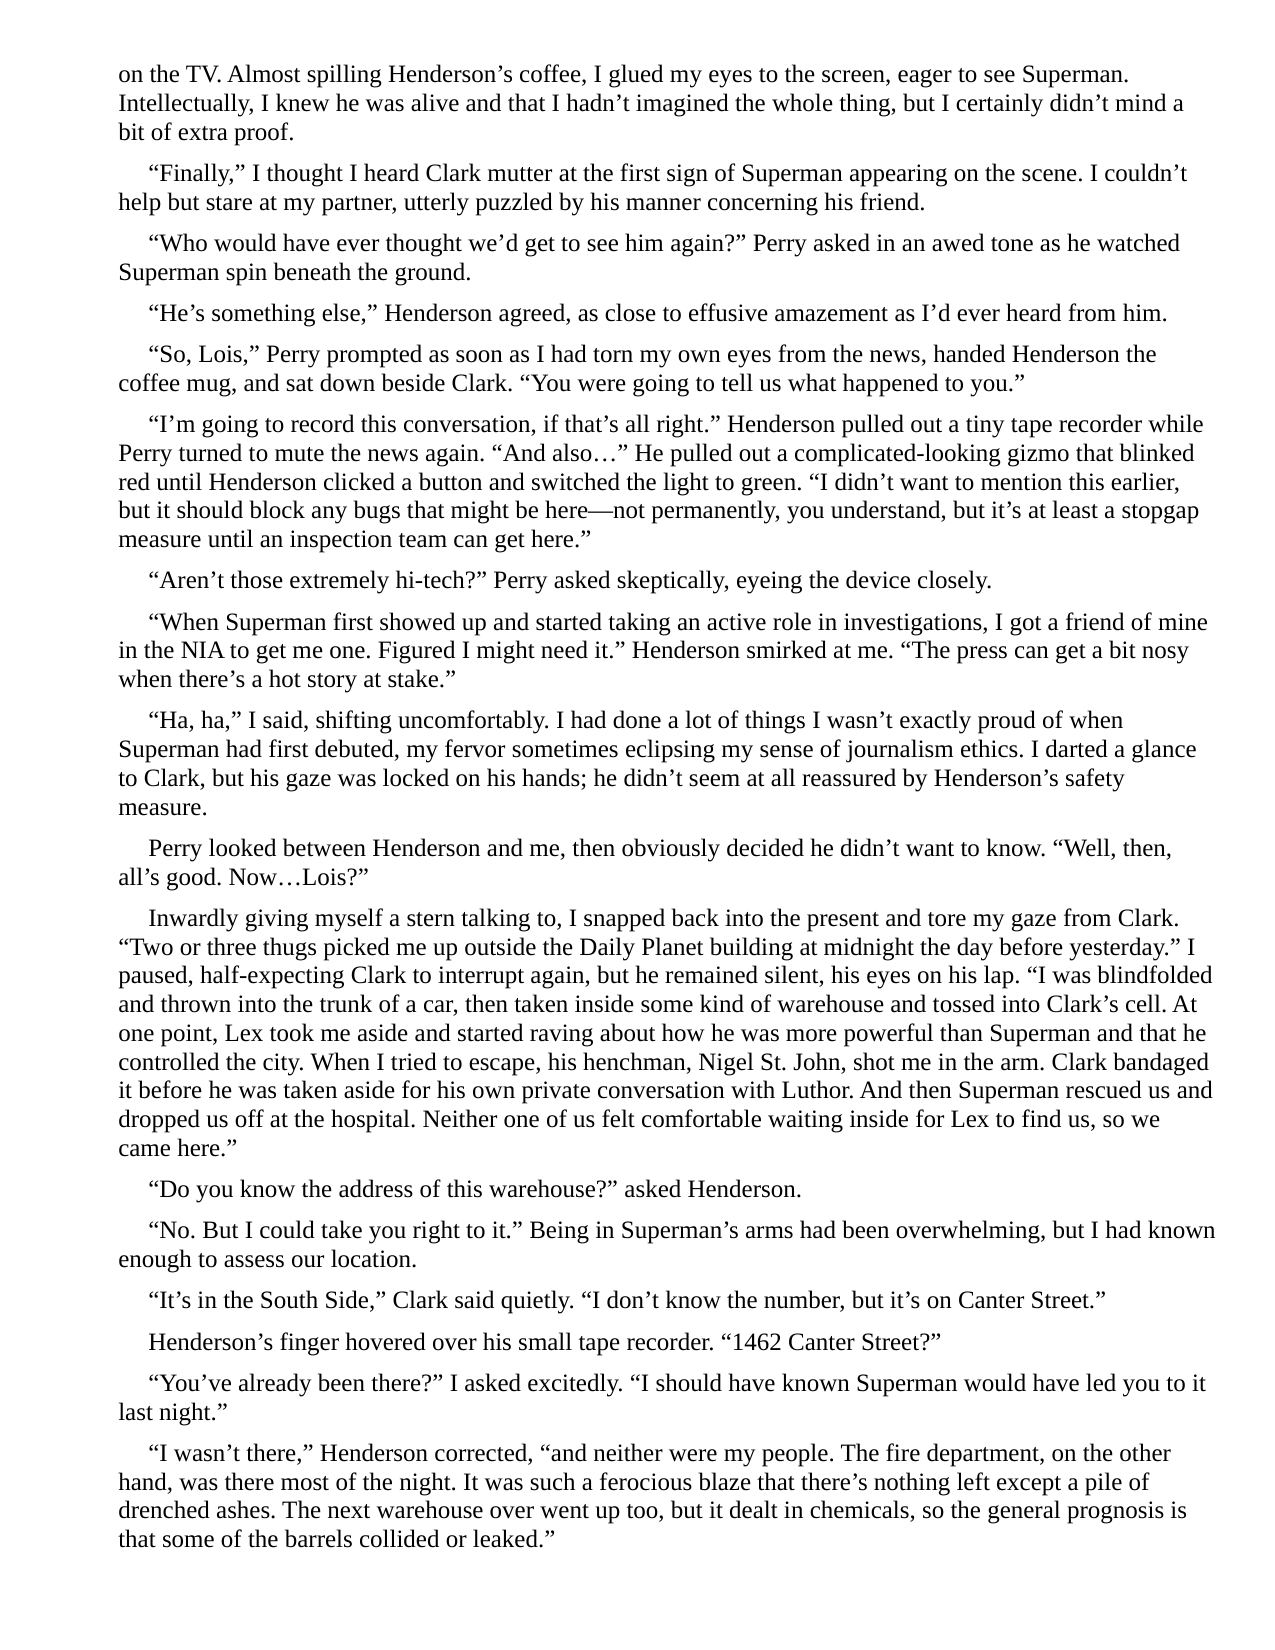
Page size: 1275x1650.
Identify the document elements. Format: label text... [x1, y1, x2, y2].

text “So, Lois,” Perry prompted as soon as I had torn my own eyes from the news, handed Henderson the coffee mug, and sat down beside Clark. “You were going to tell us what happened to you.” [118, 339, 1216, 397]
text “You’ve already been there?” I asked excitedly. “I should have known Superman would have led you to it last night.” [118, 1368, 1216, 1425]
text Inwardly giving myself a stern talking to, I snapped back into the present and tore my gaze from Clark. “Two or three thugs picked me up outside the Daily Planet building at midnight the day before yesterday.” I paused, half-expecting Clark to interrupt again, but he remained silent, his eyes on his lap. “I was blindfolded and thrown into the trunk of a car, then taken inside some kind of warehouse and tossed into Clark’s cell. At one point, Lex took me aside and started raving about how he was more powerful than Superman and that he controlled the city. When I tried to escape, his henchman, Nigel St. John, shot me in the arm. Clark bandaged it before he was taken aside for his own private conversation with Luthor. And then Superman rescued us and dropped us off at the hospital. Neither one of us felt comfortable waiting inside for Lex to find us, so we came here.” [118, 903, 1216, 1162]
text “Who would have ever thought we’d get to see him again?” Perry asked in an awed tone as he watched Superman spin beneath the ground. [118, 228, 1216, 285]
text “I’m going to record this conversation, if that’s all right.” Henderson pulled out a tiny tape recorder while Perry turned to mute the news again. “And also…” He pulled out a complicated-looking gizmo that blinked red until Henderson clicked a button and switched the light to green. “I didn’t want to mention this earlier, but it should block any bugs that might be here—not permanently, you understand, but it’s at least a stopgap measure until an inspection team can get here.” [118, 409, 1216, 553]
text “When Superman first showed up and started taking an active role in investigations, I got a friend of mine in the NIA to get me one. Figured I might need it.” Henderson smirked at me. “The press can get a bit nosy when there’s a hot story at stake.” [118, 607, 1216, 693]
text “I wasn’t there,” Henderson corrected, “and neither were my people. The fire department, on the other hand, was there most of the night. It was such a ferocious blaze that there’s nothing left except a pile of drenched ashes. The next warehouse over went up too, but it dealt in chemicals, so the general prognosis is that some of the barrels collided or leaked.” [118, 1438, 1216, 1553]
text Henderson’s finger hovered over his small tape recorder. “1462 Canter Street?” [118, 1327, 1216, 1355]
text “Do you know the address of this warehouse?” asked Henderson. [118, 1174, 1216, 1203]
text on the TV. Almost spilling Henderson’s coffee, I glued my eyes to the screen, eager to see Superman. Intellectually, I knew he was alive and that I hadn’t imagined the whole thing, but I certainly didn’t mind a bit of extra proof. [118, 59, 1216, 145]
text “Ha, ha,” I said, shifting uncomfortably. I had done a lot of things I wasn’t exactly proud of when Superman had first debuted, my fervor sometimes eclipsing my sense of journalism ethics. I darted a glance to Clark, but his gaze was locked on his hands; he didn’t seem at all reassured by Henderson’s safety measure. [118, 705, 1216, 820]
text “Finally,” I thought I heard Clark mutter at the first sign of Superman appearing on the scene. I couldn’t help but stare at my partner, utterly puzzled by his manner concerning his friend. [118, 158, 1216, 215]
text “It’s in the South Side,” Clark said quietly. “I don’t know the number, but it’s on Canter Street.” [118, 1285, 1216, 1314]
text Perry looked between Henderson and me, then obviously decided he didn’t want to know. “Well, then, all’s good. Now…Lois?” [118, 833, 1216, 890]
text “No. But I could take you right to it.” Being in Superman’s arms had been overwhelming, but I had known enough to assess our location. [118, 1215, 1216, 1273]
text “Aren’t those extremely hi-tech?” Perry asked skeptically, eyeing the device closely. [118, 565, 1216, 594]
text “He’s something else,” Henderson agreed, as close to effusive amazement as I’d ever heard from him. [118, 298, 1216, 327]
